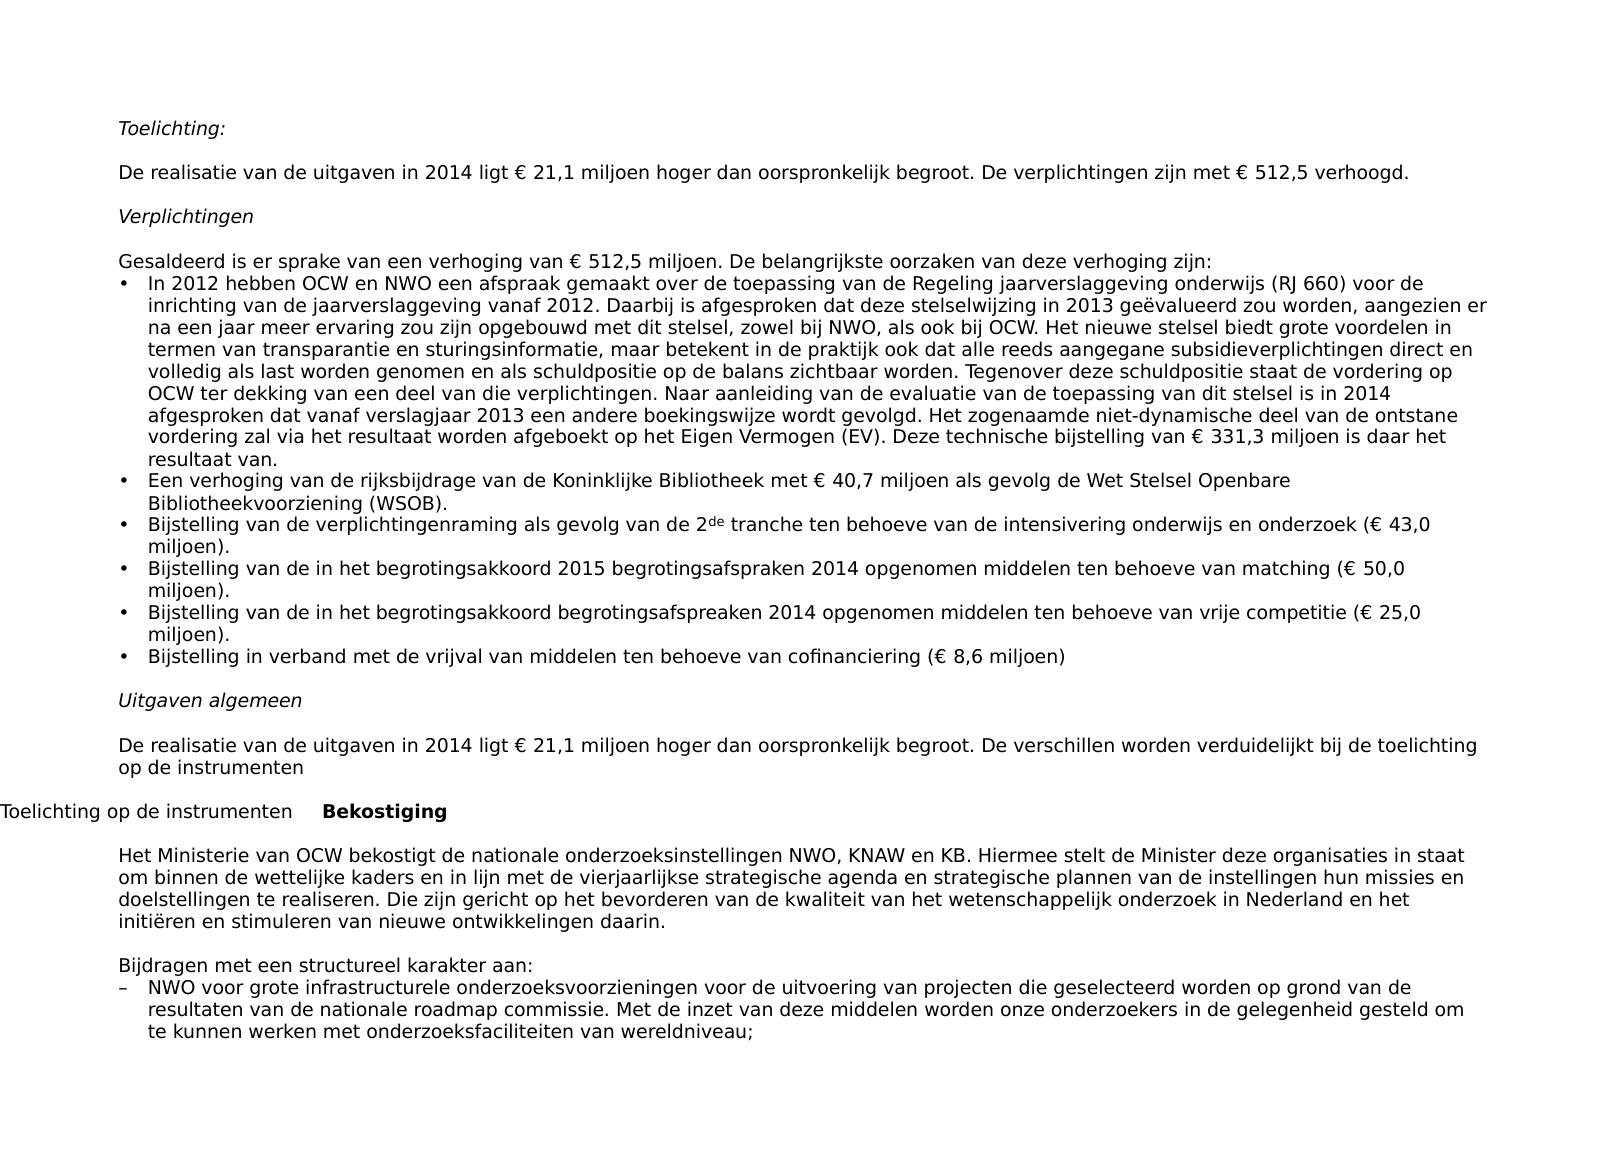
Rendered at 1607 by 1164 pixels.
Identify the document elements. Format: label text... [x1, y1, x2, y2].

text Toelichting op de instrumenten [0, 801, 322, 823]
text Het Ministerie van OCW bekostigt de nationale onderzoeksinstellingen NWO, KNAW en KB. Hiermee stelt de Minister deze organisaties in staat om binnen de wettelijke kaders en in lijn met de vierjaarlijkse strategische agenda en strategische plannen van de instellingen hun missies en doelstellingen te realiseren. Die zijn gericht op het bevorderen van de kwaliteit van het wetenschappelijk onderzoek in Nederland en het initiëren en stimuleren van nieuwe ontwikkelingen daarin. [118, 845, 1488, 933]
text • Bijstelling van de in het begrotingsakkoord 2015 begrotingsafspraken 2014 opgenomen middelen ten behoeve van matching (€ 50,0 miljoen). [118, 558, 1488, 602]
text – NWO voor grote infrastructurele onderzoeksvoorzieningen voor de uitvoering van projecten die geselecteerd worden op grond van de resultaten van de nationale roadmap commissie. Met de inzet van deze middelen worden onze onderzoekers in de gelegenheid gesteld om te kunnen werken met onderzoeksfaciliteiten van wereldniveau; [118, 977, 1488, 1043]
subtitle Verplichtingen [118, 206, 1488, 228]
text • Bijstelling in verband met de vrijval van middelen ten behoeve van cofinanciering (€ 8,6 miljoen) [118, 646, 1488, 668]
subtitle Bekostiging [0, 801, 1488, 831]
subtitle Uitgaven algemeen [118, 690, 1488, 712]
text Gesaldeerd is er sprake van een verhoging van € 512,5 miljoen. De belangrijkste oorzaken van deze verhoging zijn: [118, 251, 1488, 273]
text • In 2012 hebben OCW en NWO een afspraak gemaakt over de toepassing van de Regeling jaarverslaggeving onderwijs (RJ 660) voor de inrichting van de jaarverslaggeving vanaf 2012. Daarbij is afgesproken dat deze stelselwijzing in 2013 geëvalueerd zou worden, aangezien er na een jaar meer ervaring zou zijn opgebouwd met dit stelsel, zowel bij NWO, als ook bij OCW. Het nieuwe stelsel biedt grote voordelen in termen van transparantie en sturingsinformatie, maar betekent in de praktijk ook dat alle reeds aangegane subsidieverplichtingen direct en volledig als last worden genomen en als schuldpositie op de balans zichtbaar worden. Tegenover deze schuldpositie staat de vordering op OCW ter dekking van een deel van die verplichtingen. Naar aanleiding van de evaluatie van de toepassing van dit stelsel is in 2014 afgesproken dat vanaf verslagjaar 2013 een andere boekingswijze wordt gevolgd. Het zogenaamde niet-dynamische deel van de ontstane vordering zal via het resultaat worden afgeboekt op het Eigen Vermogen (EV). Deze technische bijstelling van € 331,3 miljoen is daar het resultaat van. [118, 273, 1488, 470]
text • Een verhoging van de rijksbijdrage van de Koninklijke Bibliotheek met € 40,7 miljoen als gevolg de Wet Stelsel Openbare Bibliotheekvoorziening (WSOB). [118, 470, 1488, 514]
subtitle Toelichting: [118, 118, 1488, 140]
text • Bijstelling van de verplichtingenraming als gevolg van de 2de tranche ten behoeve van de intensivering onderwijs en onderzoek (€ 43,0 miljoen). [118, 514, 1488, 558]
text De realisatie van de uitgaven in 2014 ligt € 21,1 miljoen hoger dan oorspronkelijk begroot. De verschillen worden verduidelijkt bij de toelichting op de instrumenten [118, 734, 1488, 778]
text Bijdragen met een structureel karakter aan: [118, 955, 1488, 977]
text De realisatie van de uitgaven in 2014 ligt € 21,1 miljoen hoger dan oorspronkelijk begroot. De verplichtingen zijn met € 512,5 verhoogd. [118, 162, 1488, 184]
text • Bijstelling van de in het begrotingsakkoord begrotingsafspreaken 2014 opgenomen middelen ten behoeve van vrije competitie (€ 25,0 miljoen). [118, 602, 1488, 646]
